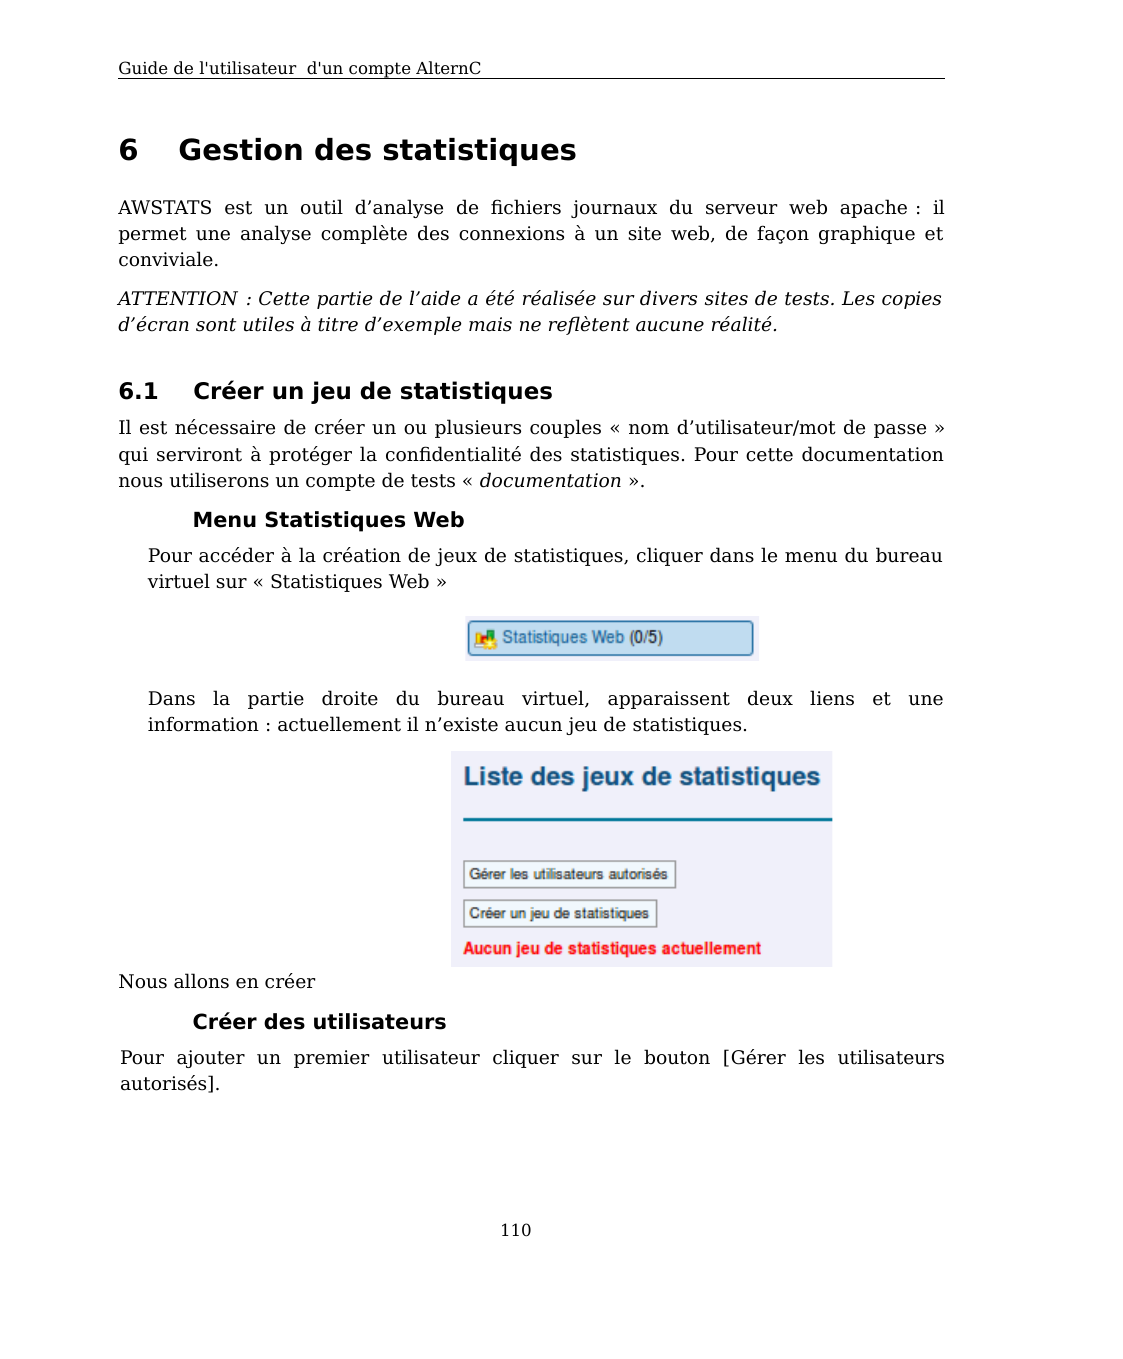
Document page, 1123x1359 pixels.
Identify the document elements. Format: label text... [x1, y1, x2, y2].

text Pour ajouter un premier utilisateur cliquer sur le bouton [Gérer les utilisateurs autorisés]. [120, 1047, 945, 1095]
text Pour accéder à la création de jeux de statistiques, cliquer dans le menu du bureau virtuel sur « Statistiques Web » [148, 545, 945, 593]
text Il est nécessaire de créer un ou plusieurs couples « nom d’utilisateur/mot de passe » qui serviront à protéger la confidentialité des statistiques. Pour cette documentation nous utiliserons un compte de tests « documentation ». [118, 417, 945, 492]
subtitle Gestion des statistiques [118, 133, 945, 167]
subtitle Créer un jeu de statistiques [118, 378, 945, 405]
picture [451, 751, 833, 967]
text AWSTATS est un outil d’analyse de fichiers journaux du serveur web apache : il permet une analyse complète des connexions à un site web, de façon graphique et conviviale. [118, 197, 945, 271]
text Dans la partie droite du bureau virtuel, apparaissent deux liens et une information : actuellement il n’existe aucun jeu de statistiques. [148, 688, 945, 736]
subtitle Menu Statistiques Web [192, 508, 945, 533]
picture [465, 616, 760, 661]
subtitle Créer des utilisateurs [192, 1010, 945, 1034]
text Nous allons en créer [118, 967, 945, 993]
text ATTENTION : Cette partie de l’aide a été réalisée sur divers sites de tests. Les copies d’écran sont utiles à titre d’exemple mais ne reflètent aucune réalité. [118, 288, 945, 336]
